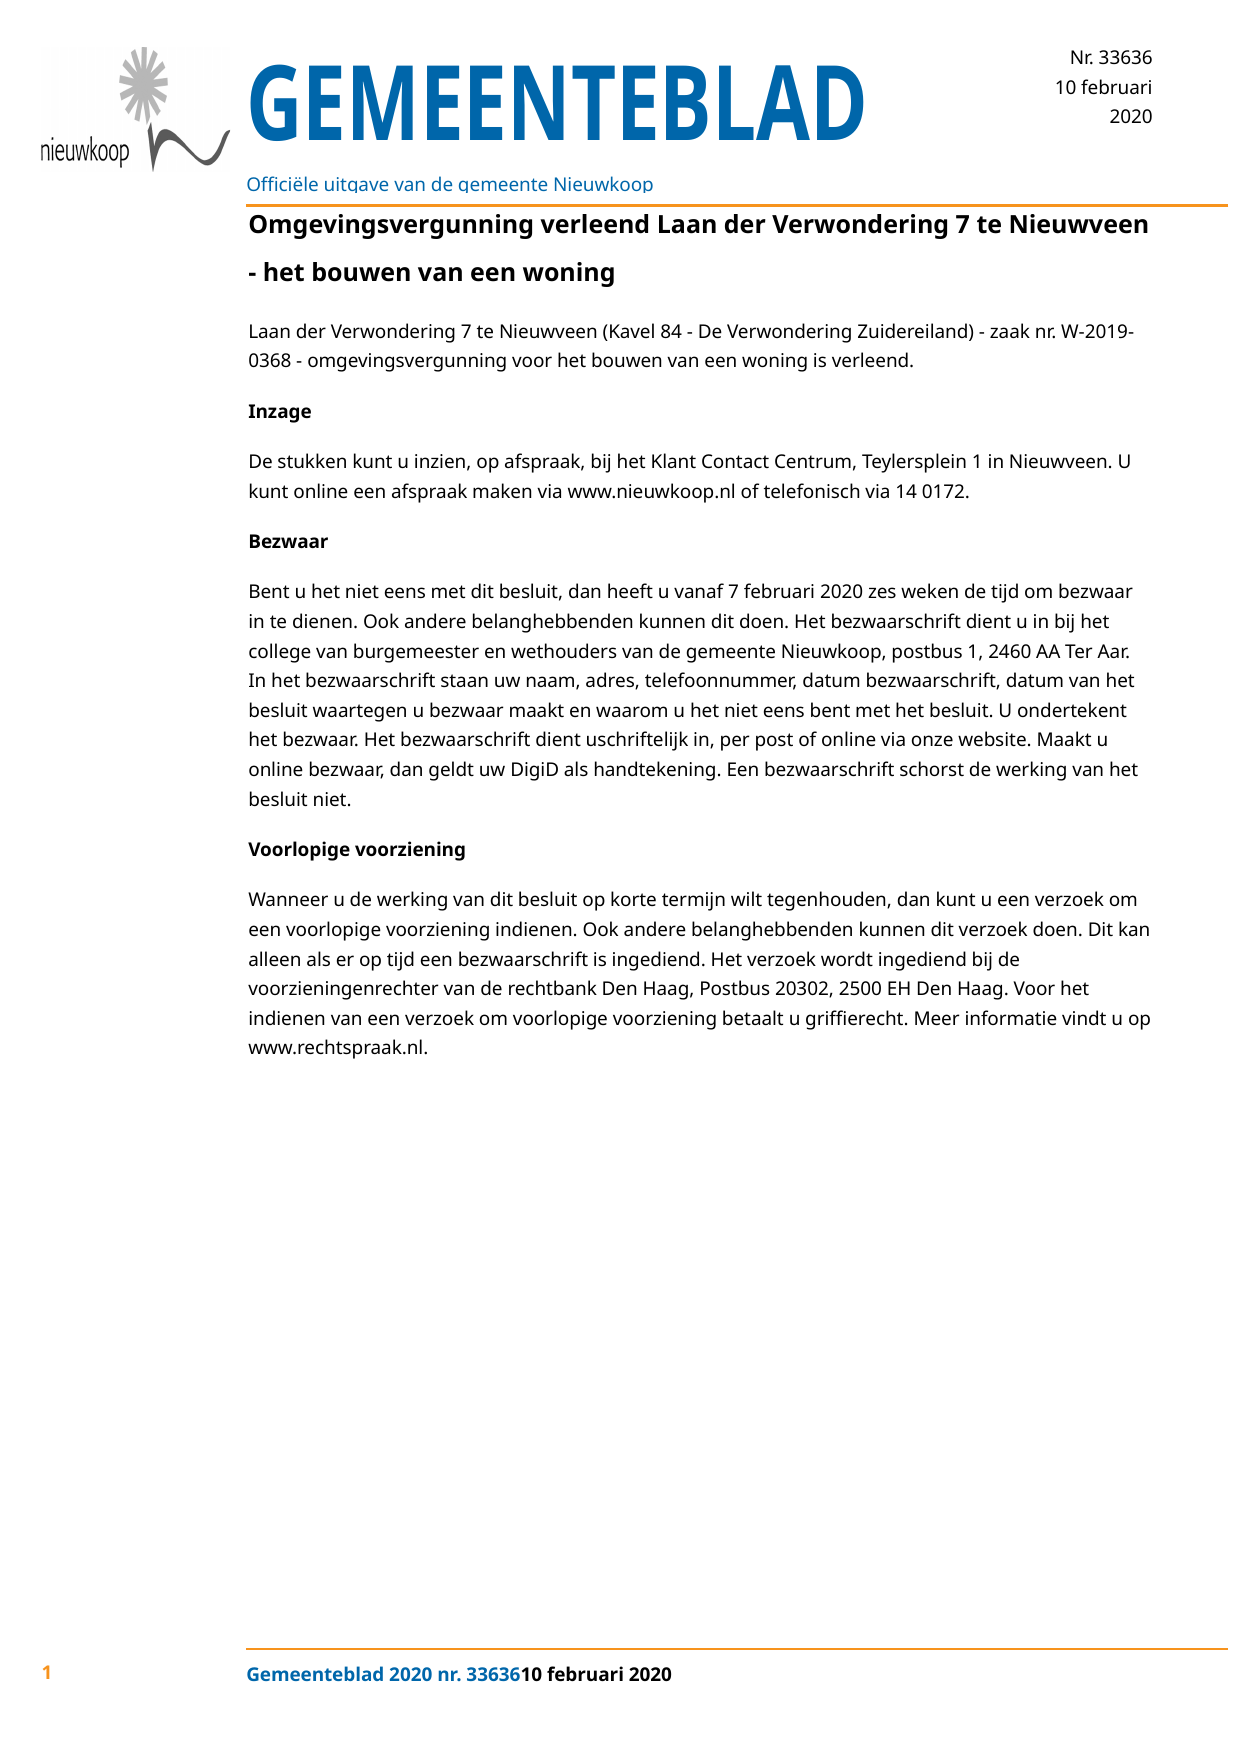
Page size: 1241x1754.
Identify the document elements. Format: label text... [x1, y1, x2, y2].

text Inzage [248, 398, 1152, 424]
text Bezwaar [248, 528, 1152, 554]
picture [41, 47, 231, 172]
text Voorlopige voorziening [248, 836, 1152, 862]
text De stukken kunt u inzien, op afspraak, bij het Klant Contact Centrum, Teylersplein 1 in Nieuwveen. U kunt online een afspraak maken via www.nieuwkoop.nl of telefonisch via 14 0172. [248, 448, 1152, 504]
text Laan der Verwondering 7 te Nieuwveen (Kavel 84 - De Verwondering Zuidereiland) - zaak nr. W-2019-0368 - omgevingsvergunning voor het bouwen van een woning is verleend. [248, 318, 1152, 373]
text Wanneer u de werking van dit besluit op korte termijn wilt tegenhouden, dan kunt u een verzoek om een voorlopige voorziening indienen. Ook andere belanghebbenden kunnen dit verzoek doen. Dit kan alleen als er op tijd een bezwaarschrift is ingediend. Het verzoek wordt ingediend bij de voorzieningenrechter van de rechtbank Den Haag, Postbus 20302, 2500 EH Den Haag. Voor het indienen van een verzoek om voorlopige voorziening betaalt u griffierecht. Meer informatie vindt u op www.rechtspraak.nl. [248, 887, 1152, 1060]
text Omgevingsvergunning verleend Laan der Verwondering 7 te Nieuwveen - het bouwen van een woning [248, 207, 1152, 288]
text Bent u het niet eens met dit besluit, dan heeft u vanaf 7 februari 2020 zes weken de tijd om bezwaar in te dienen. Ook andere belanghebbenden kunnen dit doen. Het bezwaarschrift dient u in bij het college van burgemeester en wethouders van de gemeente Nieuwkoop, postbus 1, 2460 AA Ter Aar. In het bezwaarschrift staan uw naam, adres, telefoonnummer, datum bezwaarschrift, datum van het besluit waartegen u bezwaar maakt en waarom u het niet eens bent met het besluit. U ondertekent het bezwaar. Het bezwaarschrift dient uschriftelijk in, per post of online via onze website. Maakt u online bezwaar, dan geldt uw DigiD als handtekening. Een bezwaarschrift schorst de werking van het besluit niet. [248, 579, 1152, 812]
